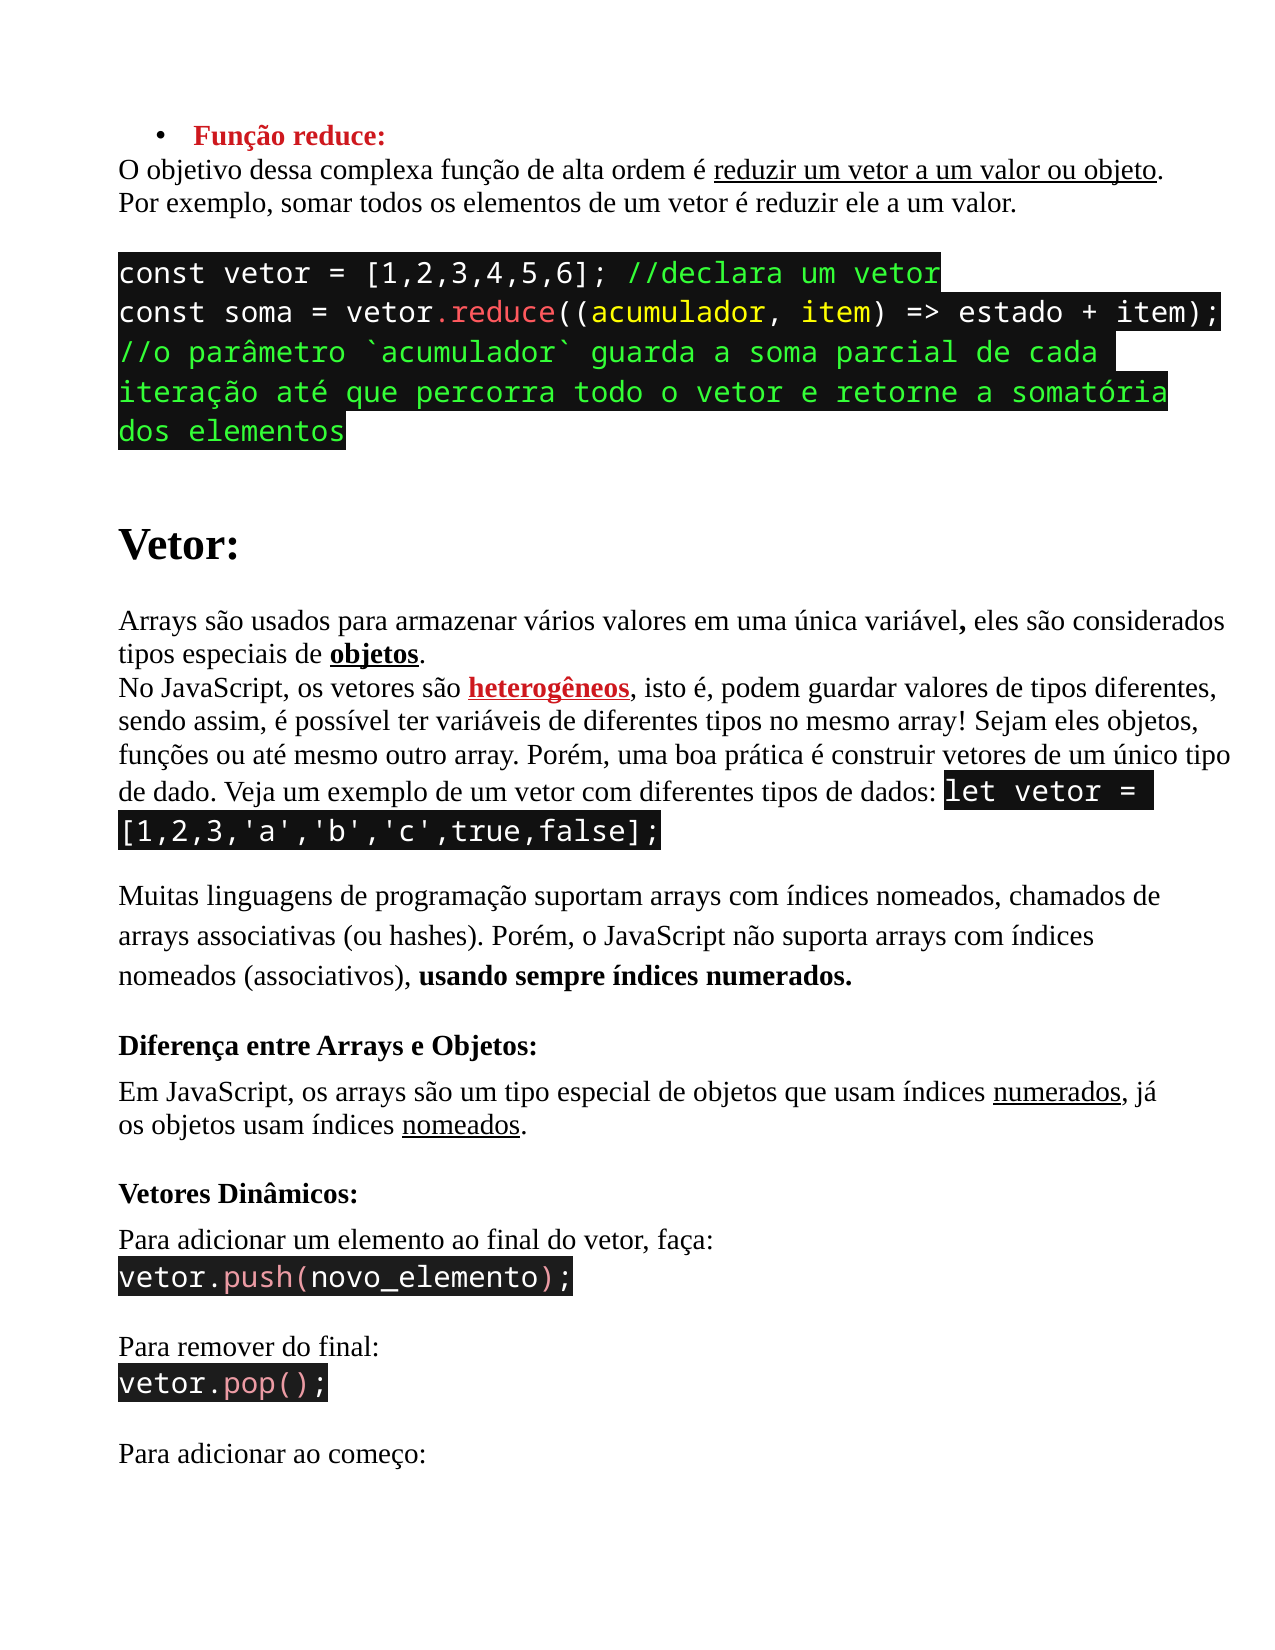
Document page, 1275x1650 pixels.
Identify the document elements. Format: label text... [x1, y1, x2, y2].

text Vetor: [118, 516, 1176, 569]
text Para remover do final: [118, 1329, 1176, 1363]
text Em JavaScript, os arrays são um tipo especial de objetos que usam índices numerados, já os objetos usam índices nomeados. [118, 1074, 1176, 1141]
text Muitas linguagens de programação suportam arrays com índices nomeados, chamados de arrays associativas (ou hashes). Porém, o JavaScript não suporta arrays com índices nomeados (associativos), usando sempre índices numerados. [118, 878, 1176, 992]
text vetor.pop(); [118, 1363, 1176, 1402]
text const soma = vetor.reduce((acumulador, item) => estado + item); [118, 292, 1229, 331]
text No JavaScript, os vetores são heterogêneos, isto é, podem guardar valores de tipos diferentes, sendo assim, é possível ter variáveis de diferentes tipos no mesmo array! Sejam eles objetos, funções ou até mesmo outro array. Porém, uma boa prática é construir vetores de um único tipo de dado. Veja um exemplo de um vetor com diferentes tipos de dados: let vetor = [1,2,3,'a','b','c',true,false]; [118, 670, 1241, 850]
subtitle Vetores Dinâmicos: [118, 1176, 1176, 1210]
text Para adicionar ao começo: [118, 1436, 1176, 1469]
subtitle Diferença entre Arrays e Objetos: [118, 1028, 1176, 1061]
text Para adicionar um elemento ao final do vetor, faça: [118, 1222, 1176, 1256]
text const vetor = [1,2,3,4,5,6]; //declara um vetor [118, 252, 1176, 292]
text vetor.push(novo_elemento); [118, 1256, 1176, 1296]
text O objetivo dessa complexa função de alta ordem é reduzir um vetor a um valor ou objeto. Por exemplo, somar todos os elementos de um vetor é reduzir ele a um valor. [118, 152, 1176, 219]
text //o parâmetro `acumulador` guarda a soma parcial de cada iteração até que percorra todo o vetor e retorne a somatória dos elementos [118, 331, 1176, 450]
list Função reduce: [156, 118, 1176, 152]
text Arrays são usados para armazenar vários valores em uma única variável, eles são considerados tipos especiais de objetos. [118, 603, 1241, 670]
